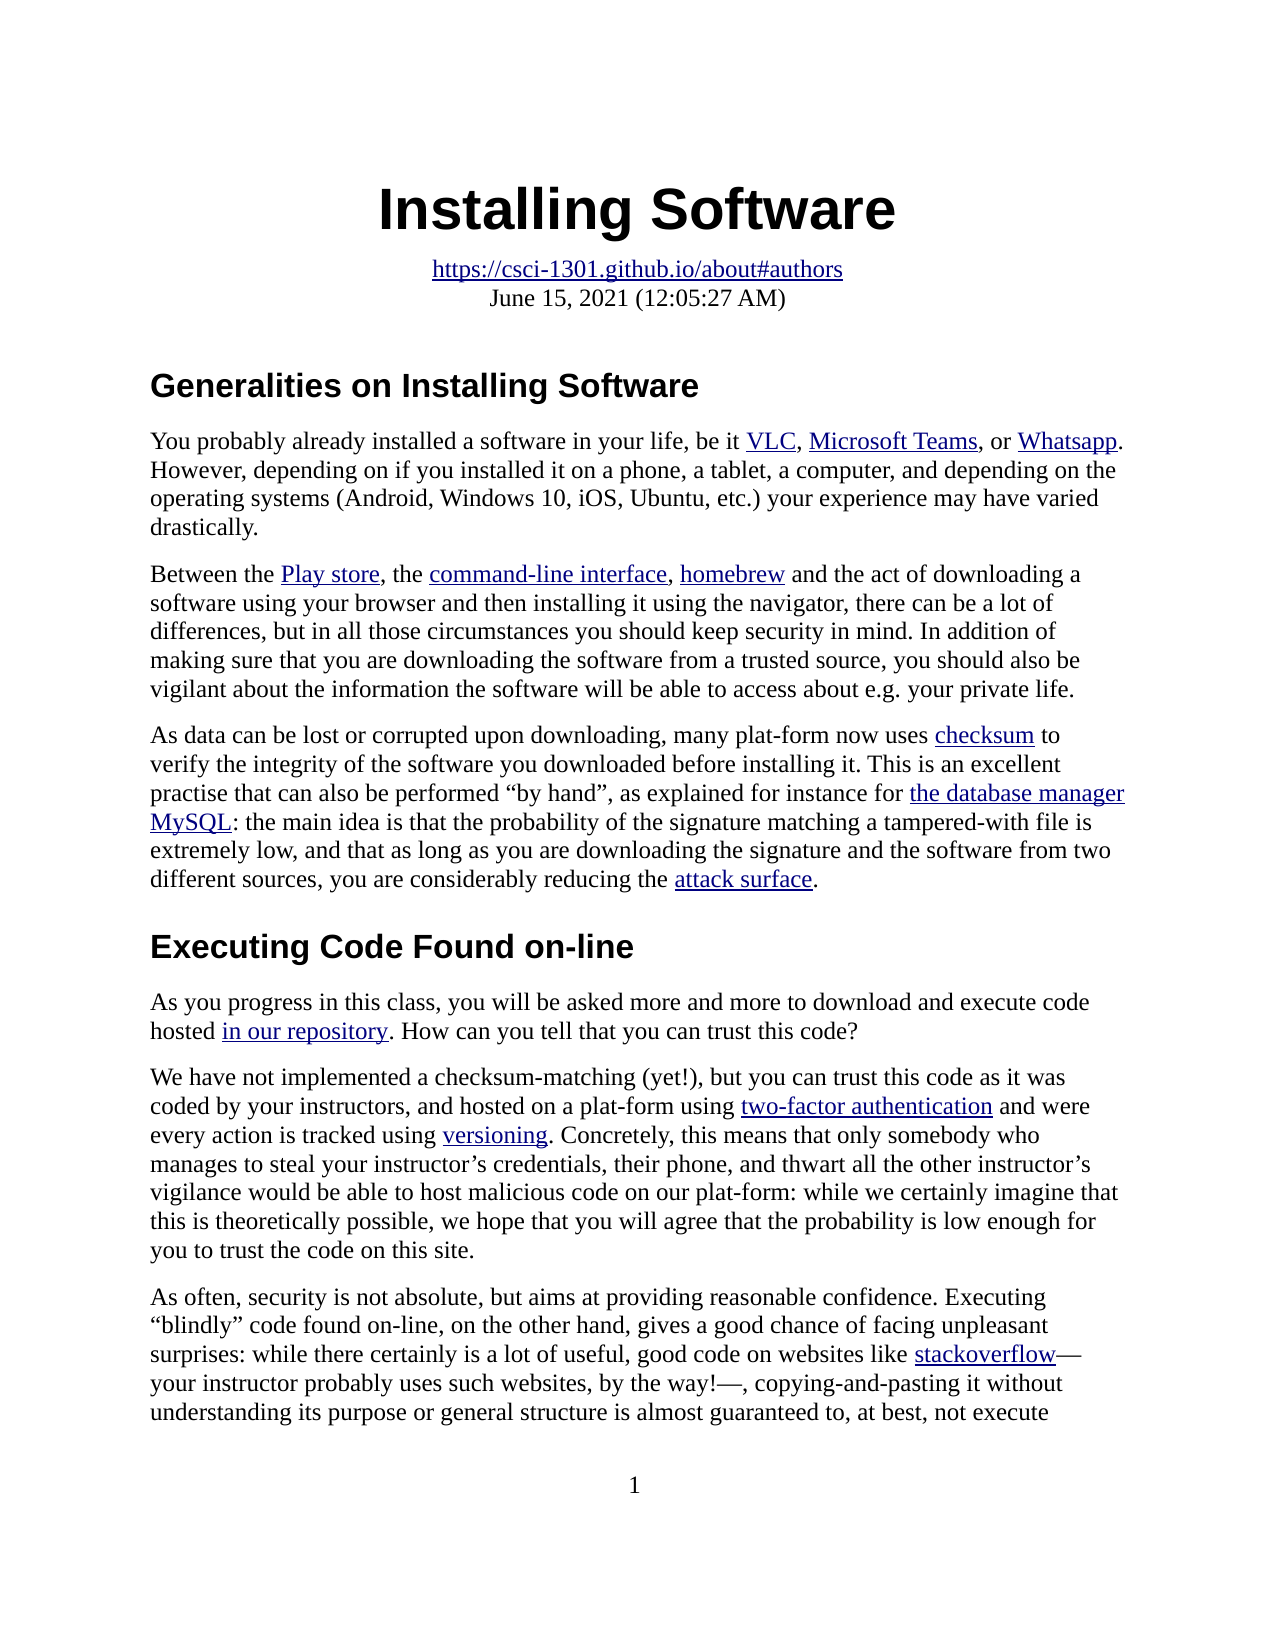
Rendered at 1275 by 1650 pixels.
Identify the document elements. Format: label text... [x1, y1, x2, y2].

text As often, security is not absolute, but aims at providing reasonable confidence. Executing “blindly” code found on-line, on the other hand, gives a good chance of facing unpleasant surprises: while there certainly is a lot of useful, good code on websites like stackoverflow—your instructor probably uses such websites, by the way!—, copying-and-pasting it without understanding its purpose or general structure is almost guaranteed to, at best, not execute [150, 1282, 1125, 1425]
subtitle Generalities on Installing Software [150, 366, 1125, 404]
text You probably already installed a software in your life, be it VLC, Microsoft Teams, or Whatsapp. However, depending on if you installed it on a phone, a tablet, a computer, and depending on the operating systems (Android, Windows 10, iOS, Ubuntu, etc.) your experience may have varied drastically. [150, 426, 1125, 541]
text June 15, 2021 (12:05:27 AM) [150, 283, 1125, 312]
title Installing Software [150, 175, 1125, 242]
text As data can be lost or corrupted upon downloading, many plat-form now uses checksum to verify the integrity of the software you downloaded before installing it. This is an excellent practise that can also be performed “by hand”, as explained for instance for the database manager MySQL: the main idea is that the probability of the signature matching a tampered-with file is extremely low, and that as long as you are downloading the signature and the software from two different sources, you are considerably reducing the attack surface. [150, 721, 1125, 893]
text As you progress in this class, you will be asked more and more to download and execute code hosted in our repository. How can you tell that you can trust this code? [150, 987, 1125, 1044]
text Between the Play store, the command-line interface, homebrew and the act of downloading a software using your browser and then installing it using the navigator, there can be a lot of differences, but in all those circumstances you should keep security in mind. In addition of making sure that you are downloading the software from a trusted source, you should also be vigilant about the information the software will be able to access about e.g. your private life. [150, 559, 1125, 703]
text We have not implemented a checksum-matching (yet!), but you can trust this code as it was coded by your instructors, and hosted on a plat-form using two-factor authentication and were every action is tracked using versioning. Concretely, this means that only somebody who manages to steal your instructor’s credentials, their phone, and thwart all the other instructor’s vigilance would be able to host malicious code on our plat-form: while we certainly imagine that this is theoretically possible, we hope that you will agree that the probability is low enough for you to trust the code on this site. [150, 1062, 1125, 1264]
text https://csci-1301.github.io/about#authors [150, 254, 1125, 283]
subtitle Executing Code Found on-line [150, 927, 1125, 966]
